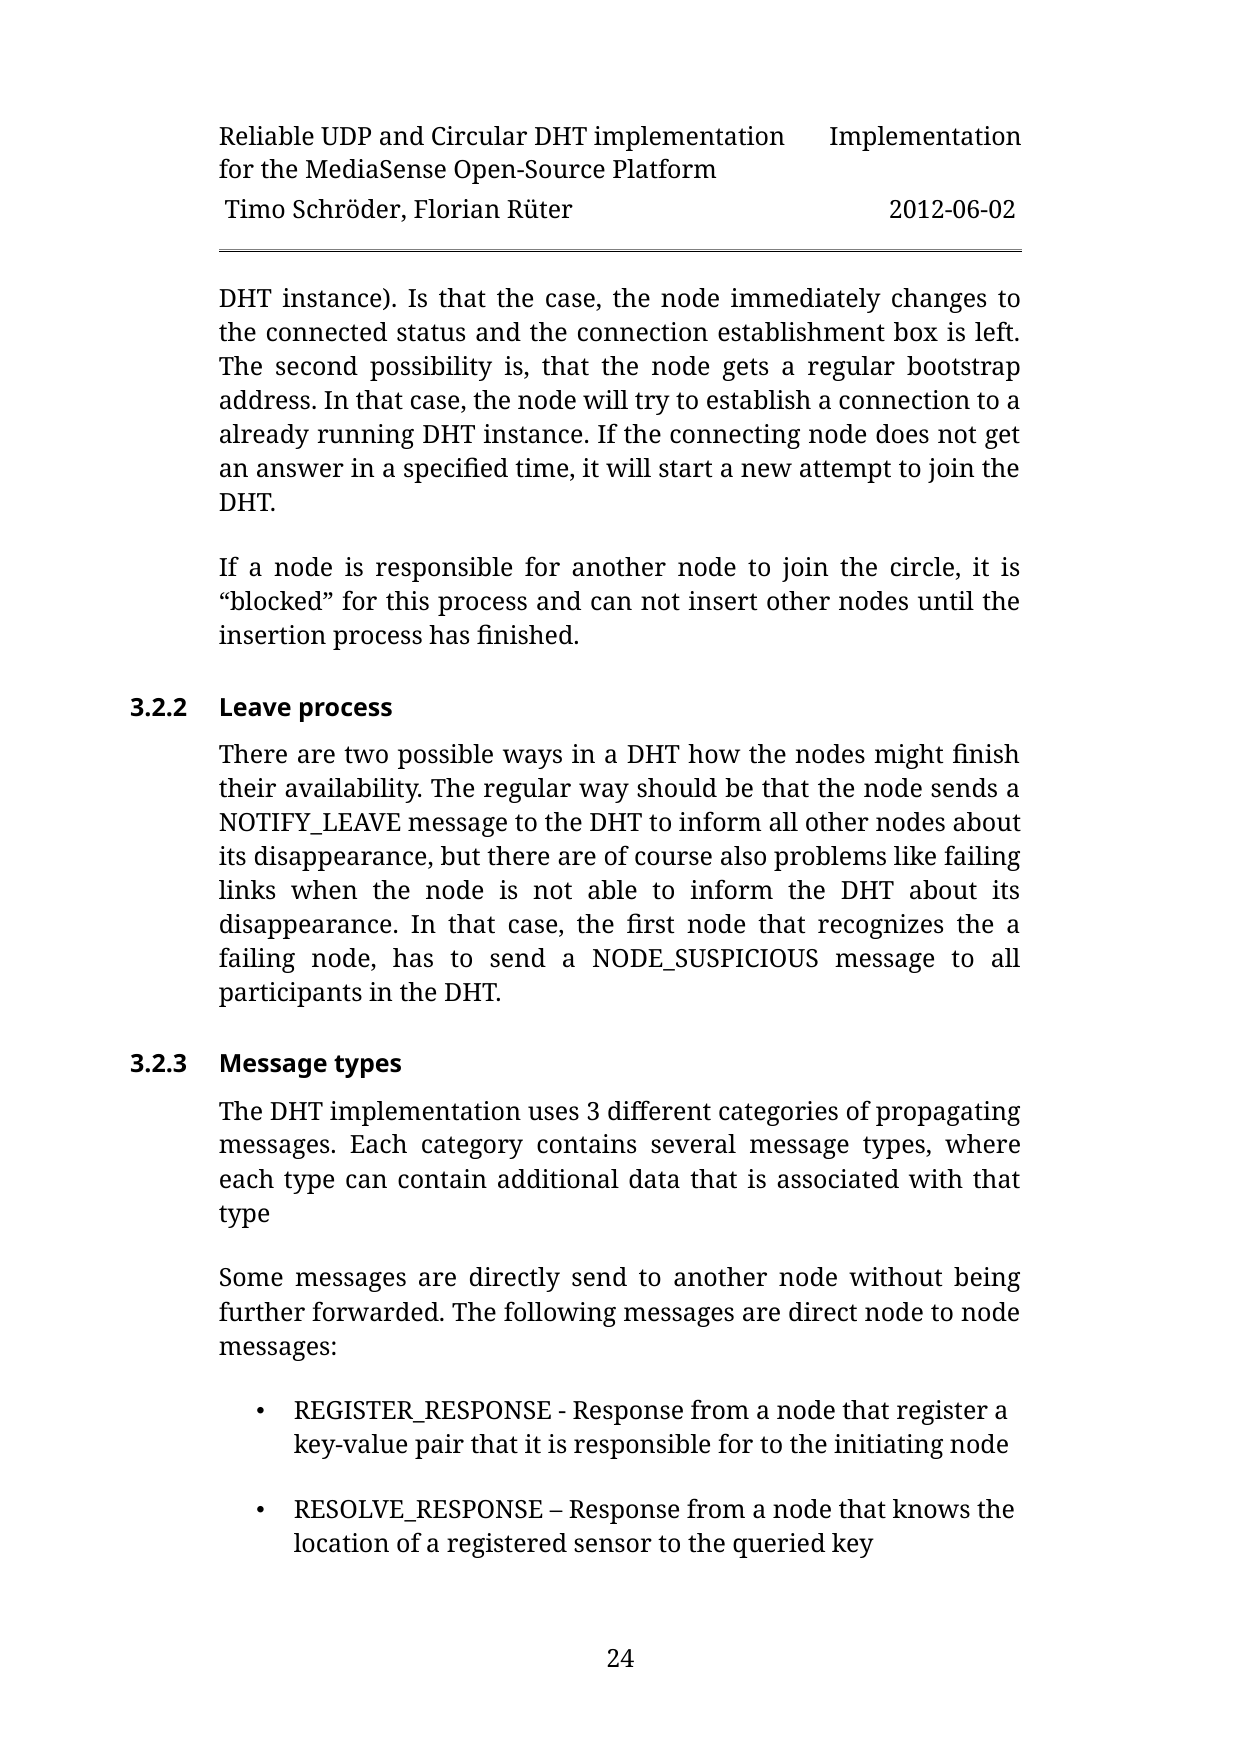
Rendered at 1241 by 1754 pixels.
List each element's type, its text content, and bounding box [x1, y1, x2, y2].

list RESOLVE_RESPONSE – Response from a node that knows the location of a registered sensor to the queried key [256, 1492, 1022, 1560]
subtitle Message types [130, 1046, 1022, 1080]
text Some messages are directly send to another node without being further forwarded. The following messages are direct node to node messages: [218, 1260, 1022, 1362]
subtitle Leave process [130, 689, 1022, 723]
text There are two possible ways in a DHT how the nodes might finish their availability. The regular way should be that the node sends a NOTIFY_LEAVE message to the DHT to inform all other nodes about its disappearance, but there are of course also problems like failing links when the node is not able to inform the DHT about its disappearance. In that case, the first node that recognizes the a failing node, has to send a NODE_SUSPICIOUS message to all participants in the DHT. [218, 736, 1022, 1009]
text If a node is responsible for another node to join the circle, it is “blocked” for this process and can not insert other nodes until the insertion process has finished. [218, 550, 1022, 652]
list REGISTER_RESPONSE - Response from a node that register a key-value pair that it is responsible for to the initiating node [256, 1393, 1022, 1461]
text DHT instance). Is that the case, the node immediately changes to the connected status and the connection establishment box is left. The second possibility is, that the node gets a regular bootstrap address. In that case, the node will try to establish a connection to a already running DHT instance. If the connecting node does not get an answer in a specified time, it will start a new attempt to join the DHT. [218, 281, 1022, 519]
text The DHT implementation uses 3 different categories of propagating messages. Each category contains several message types, where each type can contain additional data that is associated with that type [218, 1093, 1022, 1229]
